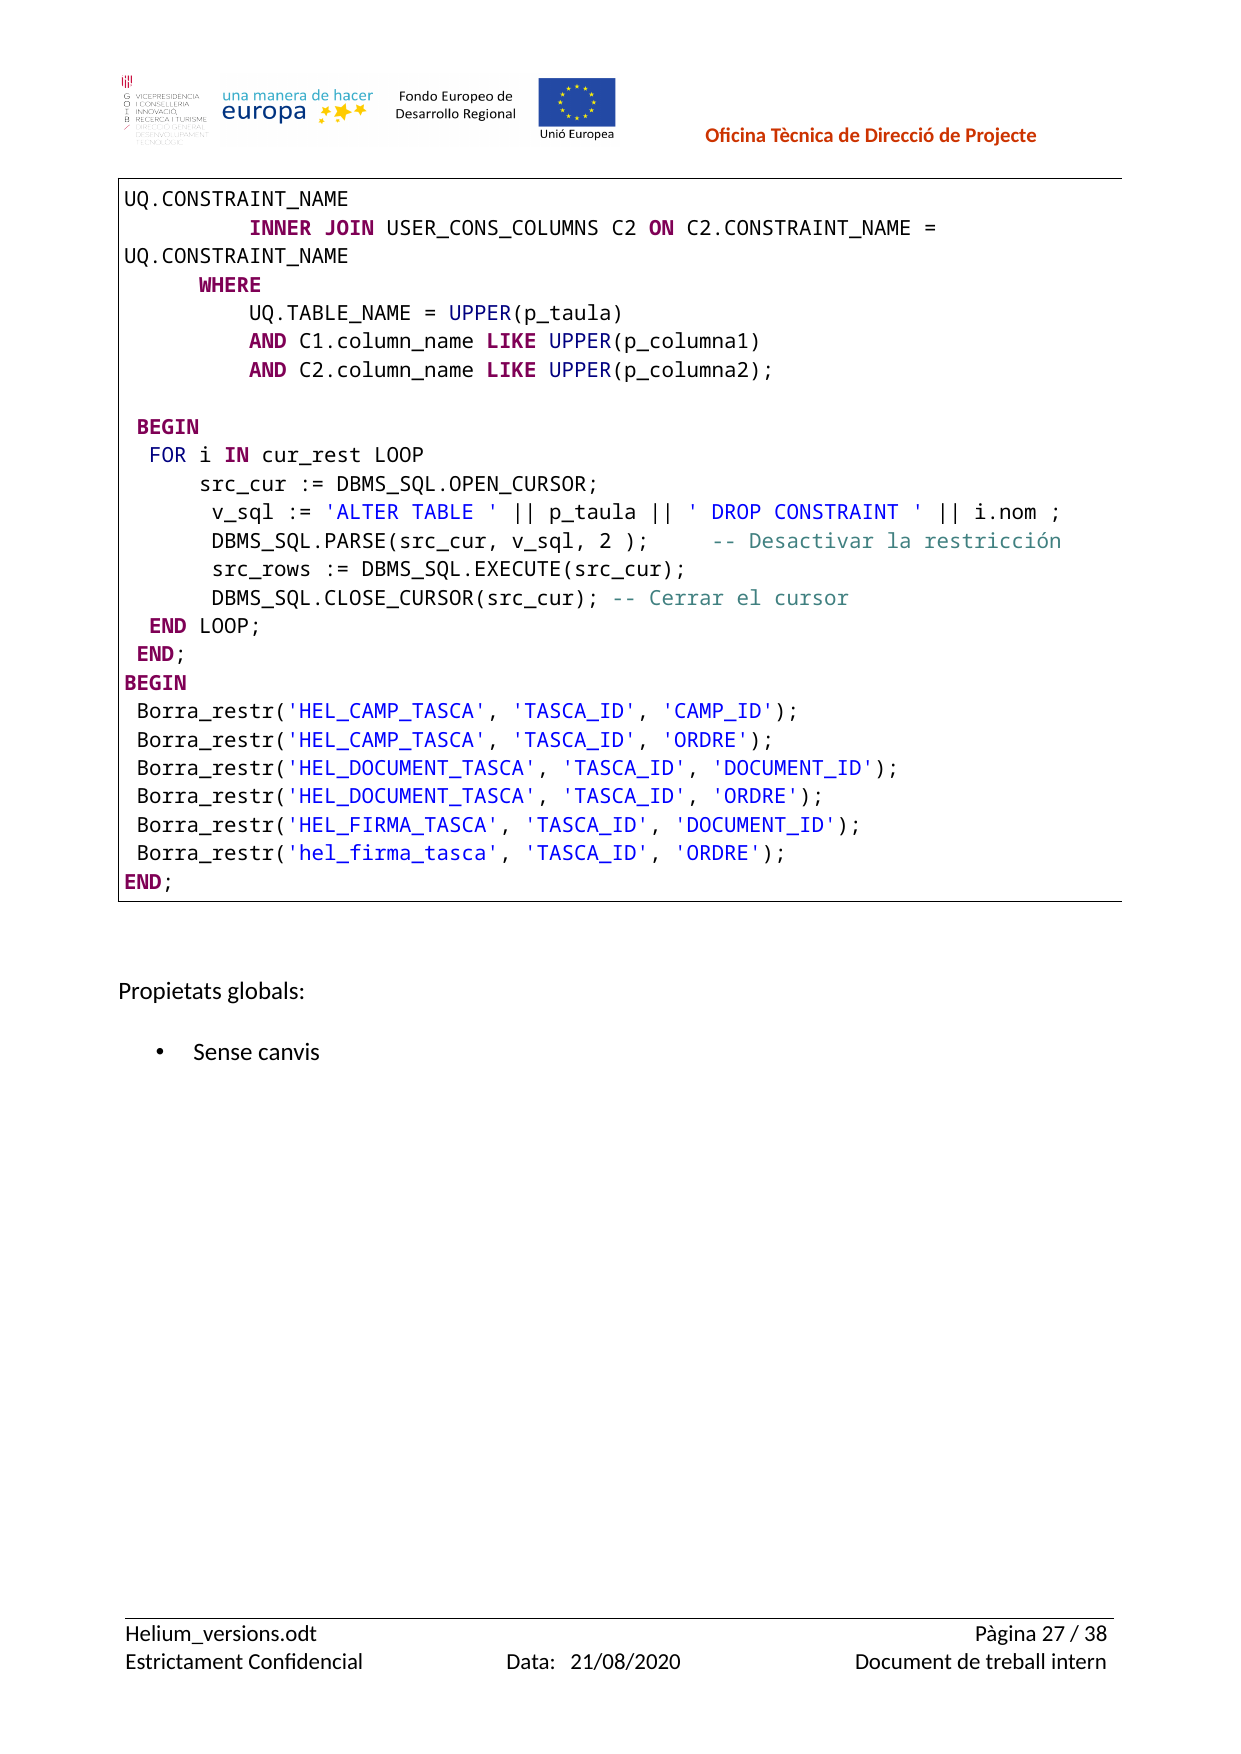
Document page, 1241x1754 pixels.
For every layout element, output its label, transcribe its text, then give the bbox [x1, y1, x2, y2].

picture [219, 73, 621, 147]
picture [118, 73, 213, 147]
table_header UQ.CONSTRAINT_NAME INNER JOIN USER_CONS_COLUMNS C2 ON C2.CONSTRAINT_NAME = UQ.CONSTRAINT_NAME WHERE UQ.TABLE_NAME = UPPER(p_taula) AND C1.column_name LIKE UPPER(p_columna1) AND C2.column_name LIKE UPPER(p_columna2); BEGIN FOR i IN cur_rest LOOP src_cur := DBMS_SQL.OPEN_CURSOR; v_sql := 'ALTER TABLE ' || p_taula || ' DROP CONSTRAINT ' || i.nom ; DBMS_SQL.PARSE(src_cur, v_sql, 2 ); -- Desactivar la restricción src_rows := DBMS_SQL.EXECUTE(src_cur); DBMS_SQL.CLOSE_CURSOR(src_cur); -- Cerrar el cursor END LOOP; END; BEGIN Borra_restr('HEL_CAMP_TASCA', 'TASCA_ID', 'CAMP_ID'); Borra_restr('HEL_CAMP_TASCA', 'TASCA_ID', 'ORDRE'); Borra_restr('HEL_DOCUMENT_TASCA', 'TASCA_ID', 'DOCUMENT_ID'); Borra_restr('HEL_DOCUMENT_TASCA', 'TASCA_ID', 'ORDRE'); Borra_restr('HEL_FIRMA_TASCA', 'TASCA_ID', 'DOCUMENT_ID'); Borra_restr('hel_firma_tasca', 'TASCA_ID', 'ORDRE'); END; [119, 179, 1122, 901]
list Sense canvis [156, 1036, 1122, 1067]
text Propietats globals: [118, 975, 1122, 1006]
